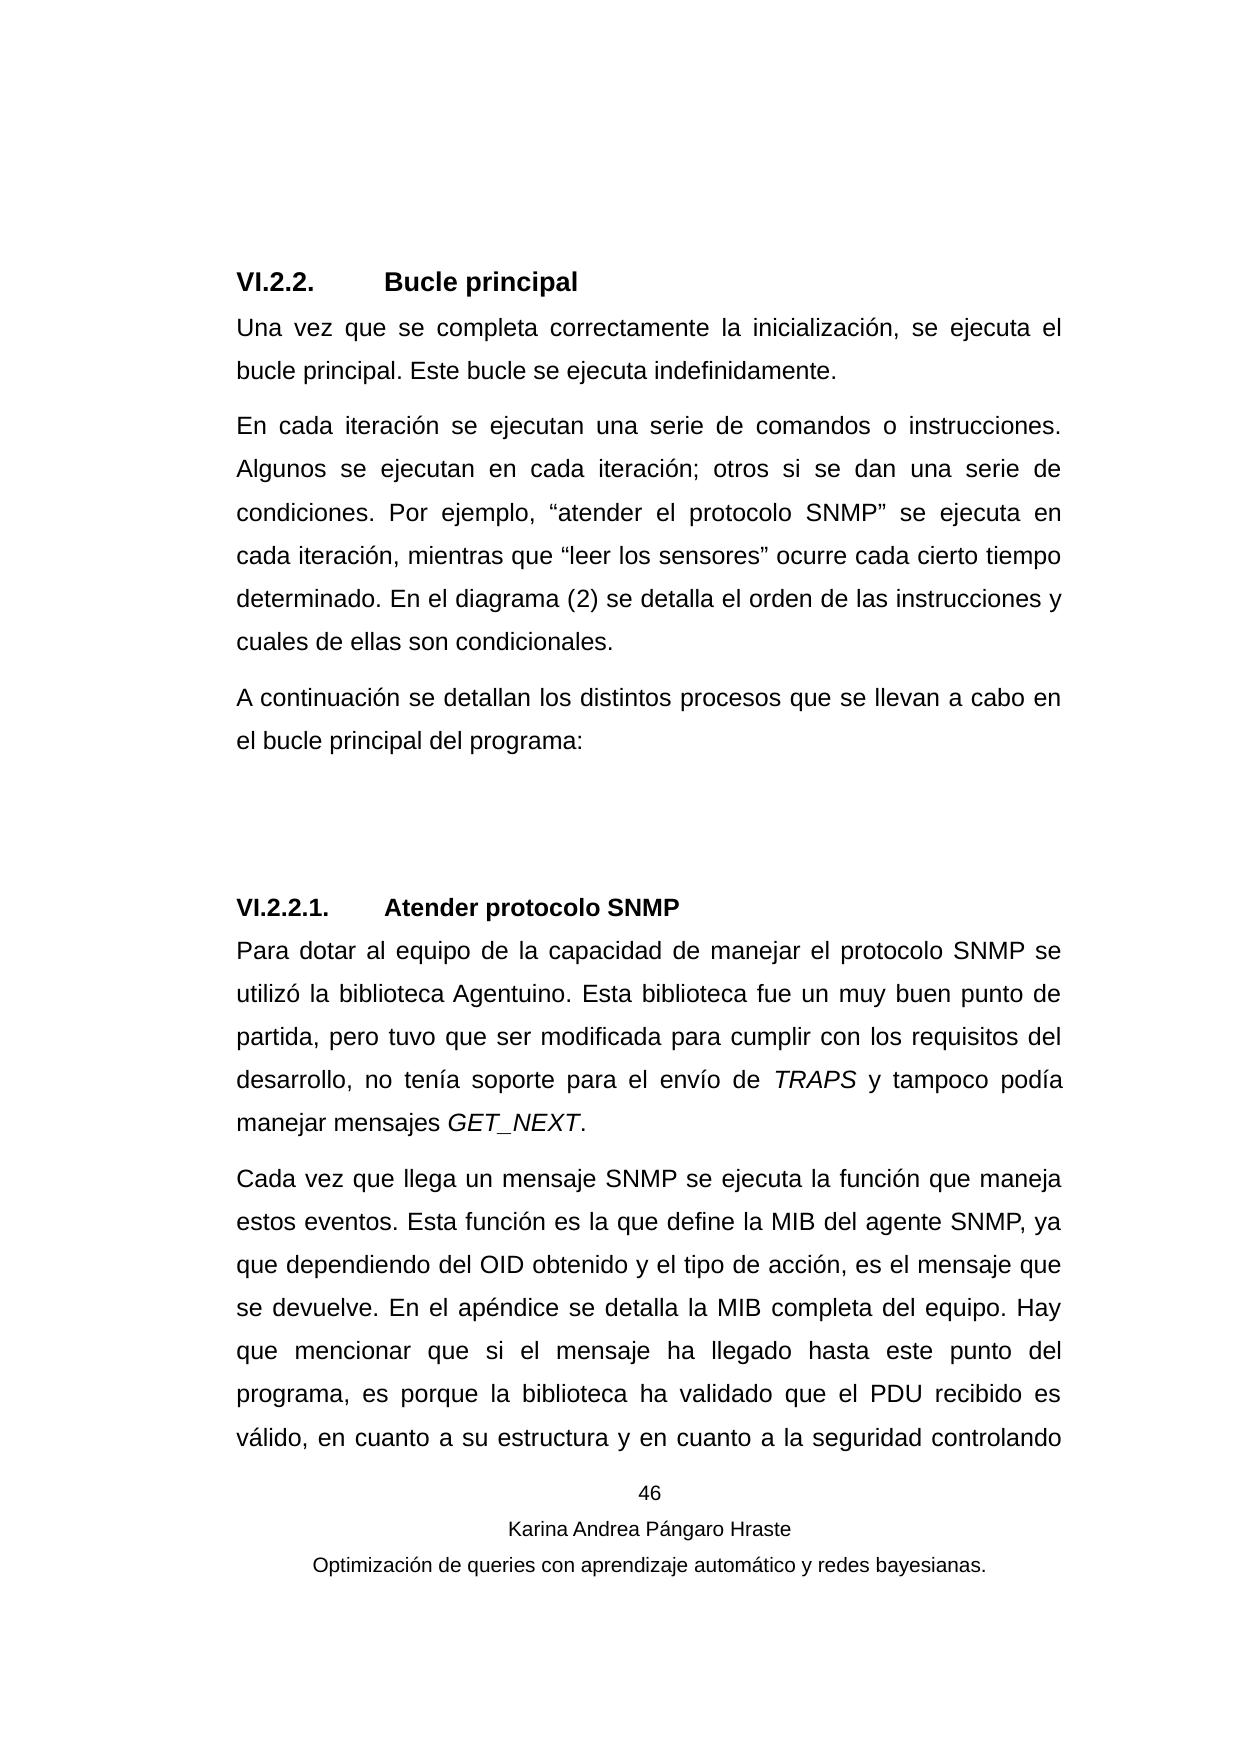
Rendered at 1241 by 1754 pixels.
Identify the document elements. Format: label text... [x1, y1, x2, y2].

text Para dotar al equipo de la capacidad de manejar el protocolo SNMP se utilizó la biblioteca Agentuino. Esta biblioteca fue un muy buen punto de partida, pero tuvo que ser modificada para cumplir con los requisitos del desarrollo, no tenía soporte para el envío de TRAPS y tampoco podía manejar mensajes GET_NEXT. [236, 936, 1063, 1137]
text Una vez que se completa correctamente la inicialización, se ejecuta el bucle principal. Este bucle se ejecuta indefinidamente. [236, 313, 1063, 384]
text En cada iteración se ejecutan una serie de comandos o instrucciones. Algunos se ejecutan en cada iteración; otros si se dan una serie de condiciones. Por ejemplo, “atender el protocolo SNMP” se ejecuta en cada iteración, mientras que “leer los sensores” ocurre cada cierto tiempo determinado. En el diagrama (2) se detalla el orden de las instrucciones y cuales de ellas son condicionales. [236, 411, 1063, 656]
text A continuación se detallan los distintos procesos que se llevan a cabo en el bucle principal del programa: [236, 683, 1063, 754]
text Cada vez que llega un mensaje SNMP se ejecuta la función que maneja estos eventos. Esta función es la que define la MIB del agente SNMP, ya que dependiendo del OID obtenido y el tipo de acción, es el mensaje que se devuelve. En el apéndice se detalla la MIB completa del equipo. Hay que mencionar que si el mensaje ha llegado hasta este punto del programa, es porque la biblioteca ha validado que el PDU recibido es válido, en cuanto a su estructura y en cuanto a la seguridad controlando [236, 1164, 1063, 1451]
subtitle Bucle principal [236, 266, 1063, 297]
subtitle Atender protocolo SNMP [236, 893, 1063, 921]
